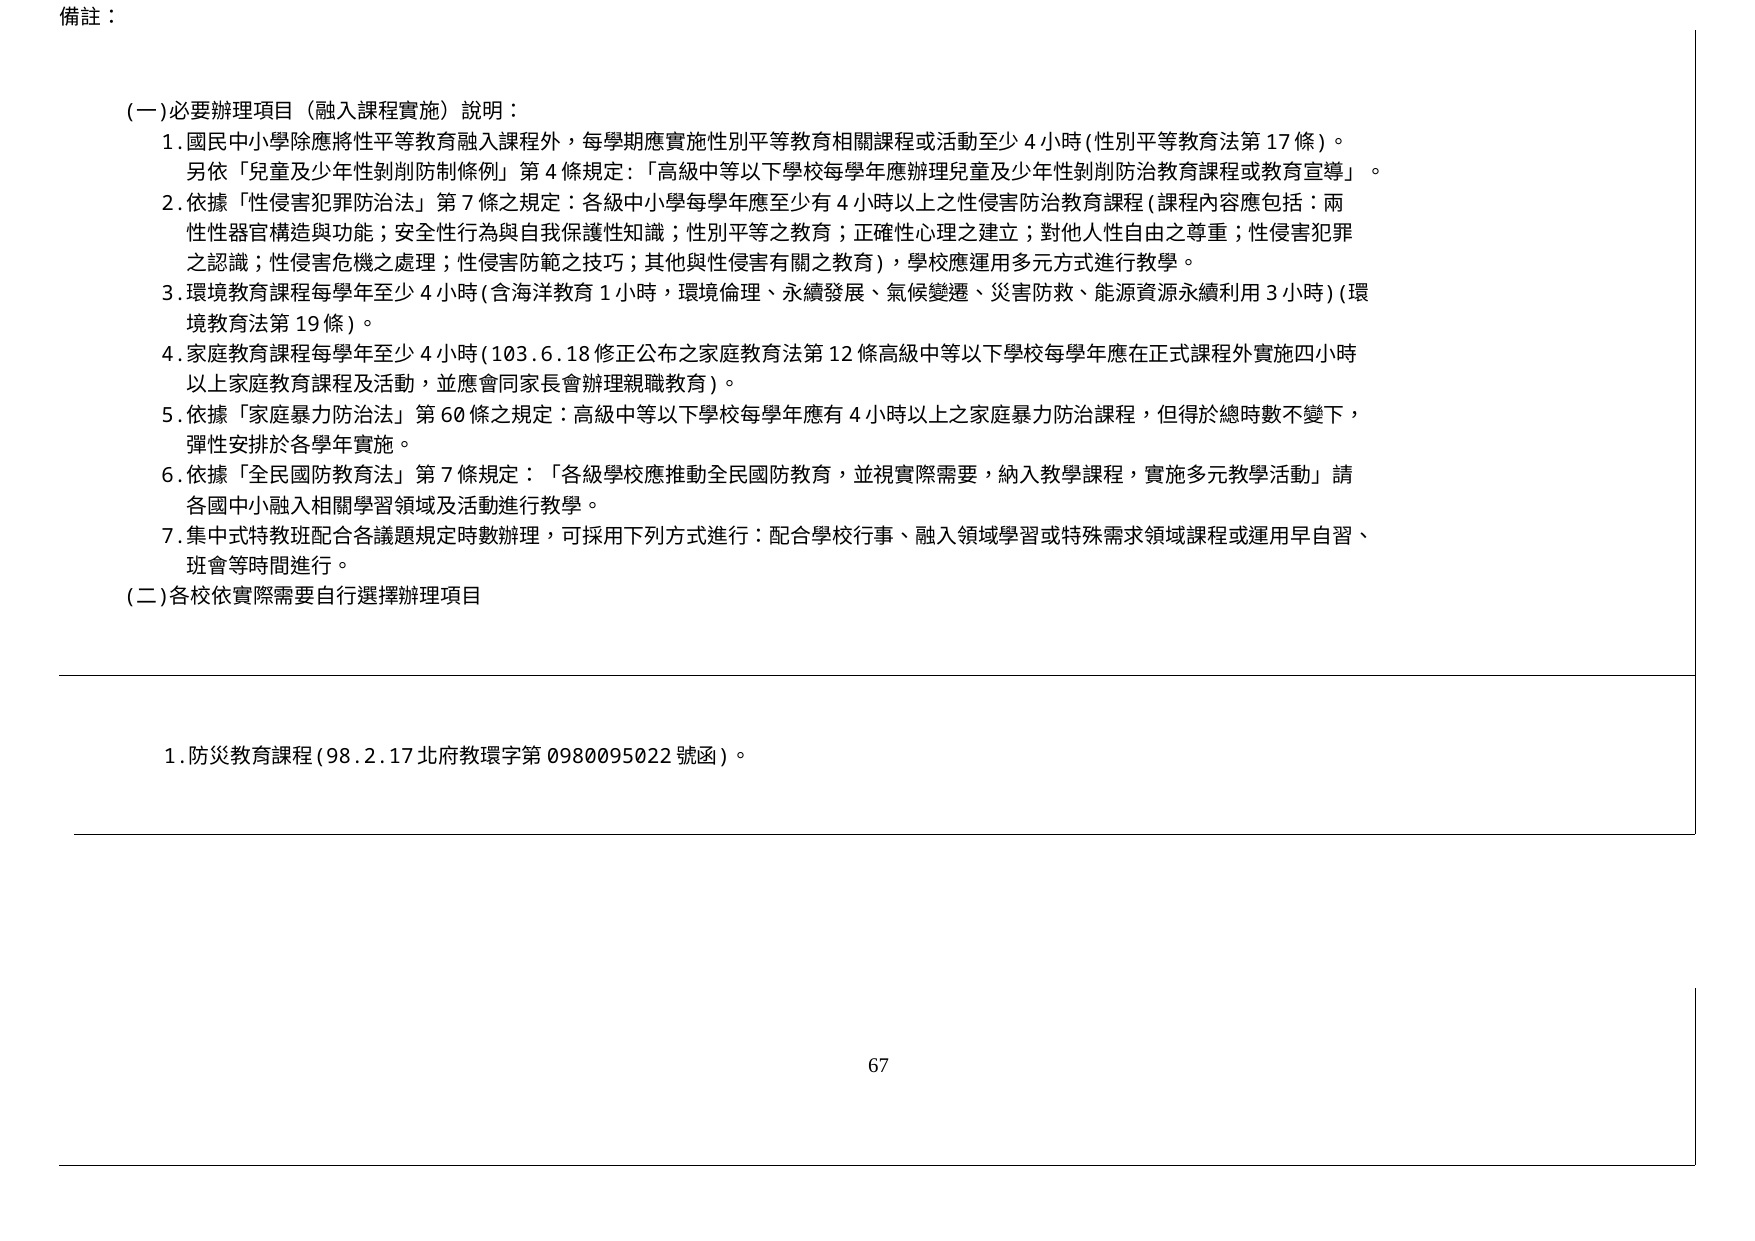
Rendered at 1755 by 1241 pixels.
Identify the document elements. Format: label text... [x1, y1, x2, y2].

text 另依「兒童及少年性剝削防制條例」第4條規定:「高級中等以下學校每學年應辦理兒童及少年性剝削防治教育課程或教育宣導」。 [59, 155, 1695, 186]
text (二)各校依實際需要自行選擇辦理項目 [59, 580, 1695, 675]
text 3.環境教育課程每學年至少4小時(含海洋教育1小時，環境倫理、永續發展、氣候變遷、災害防救、能源資源永續利用3小時)(環 [59, 277, 1695, 307]
text 彈性安排於各學年實施。 [59, 428, 1695, 458]
text 之認識；性侵害危機之處理；性侵害防範之技巧；其他與性侵害有關之教育)，學校應運用多元方式進行教學。 [59, 246, 1695, 277]
text 6.依據「全民國防教育法」第7條規定：「各級學校應推動全民國防教育，並視實際需要，納入教學課程，實施多元教學活動」請 [59, 458, 1695, 489]
text 各國中小融入相關學習領域及活動進行教學。 [59, 489, 1695, 519]
text 5.依據「家庭暴力防治法」第60條之規定：高級中等以下學校每學年應有4小時以上之家庭暴力防治課程，但得於總時數不變下， [59, 398, 1695, 428]
text 1.國民中小學除應將性平等教育融入課程外，每學期應實施性別平等教育相關課程或活動至少4小時(性別平等教育法第17條)。 [59, 125, 1695, 155]
text 性性器官構造與功能；安全性行為與自我保護性知識；性別平等之教育；正確性心理之建立；對他人性自由之尊重；性侵害犯罪 [59, 216, 1695, 246]
text 7.集中式特教班配合各議題規定時數辦理，可採用下列方式進行：配合學校行事、融入領域學習或特殊需求領域課程或運用早自習、 [59, 519, 1695, 549]
text 2.依據「性侵害犯罪防治法」第7條之規定：各級中小學每學年應至少有4小時以上之性侵害防治教育課程(課程內容應包括：兩 [59, 186, 1695, 216]
text 備註： [59, 0, 1695, 30]
text 以上家庭教育課程及活動，並應會同家長會辦理親職教育)。 [59, 368, 1695, 398]
text 1.防災教育課程(98.2.17北府教環字第0980095022號函)。 [74, 675, 1695, 834]
text 班會等時間進行。 [59, 549, 1695, 580]
text (一)必要辦理項目（融入課程實施）說明： [59, 30, 1695, 125]
text 境教育法第19條)。 [59, 307, 1695, 337]
text 4.家庭教育課程每學年至少4小時(103.6.18修正公布之家庭教育法第12條高級中等以下學校每學年應在正式課程外實施四小時 [59, 337, 1695, 368]
